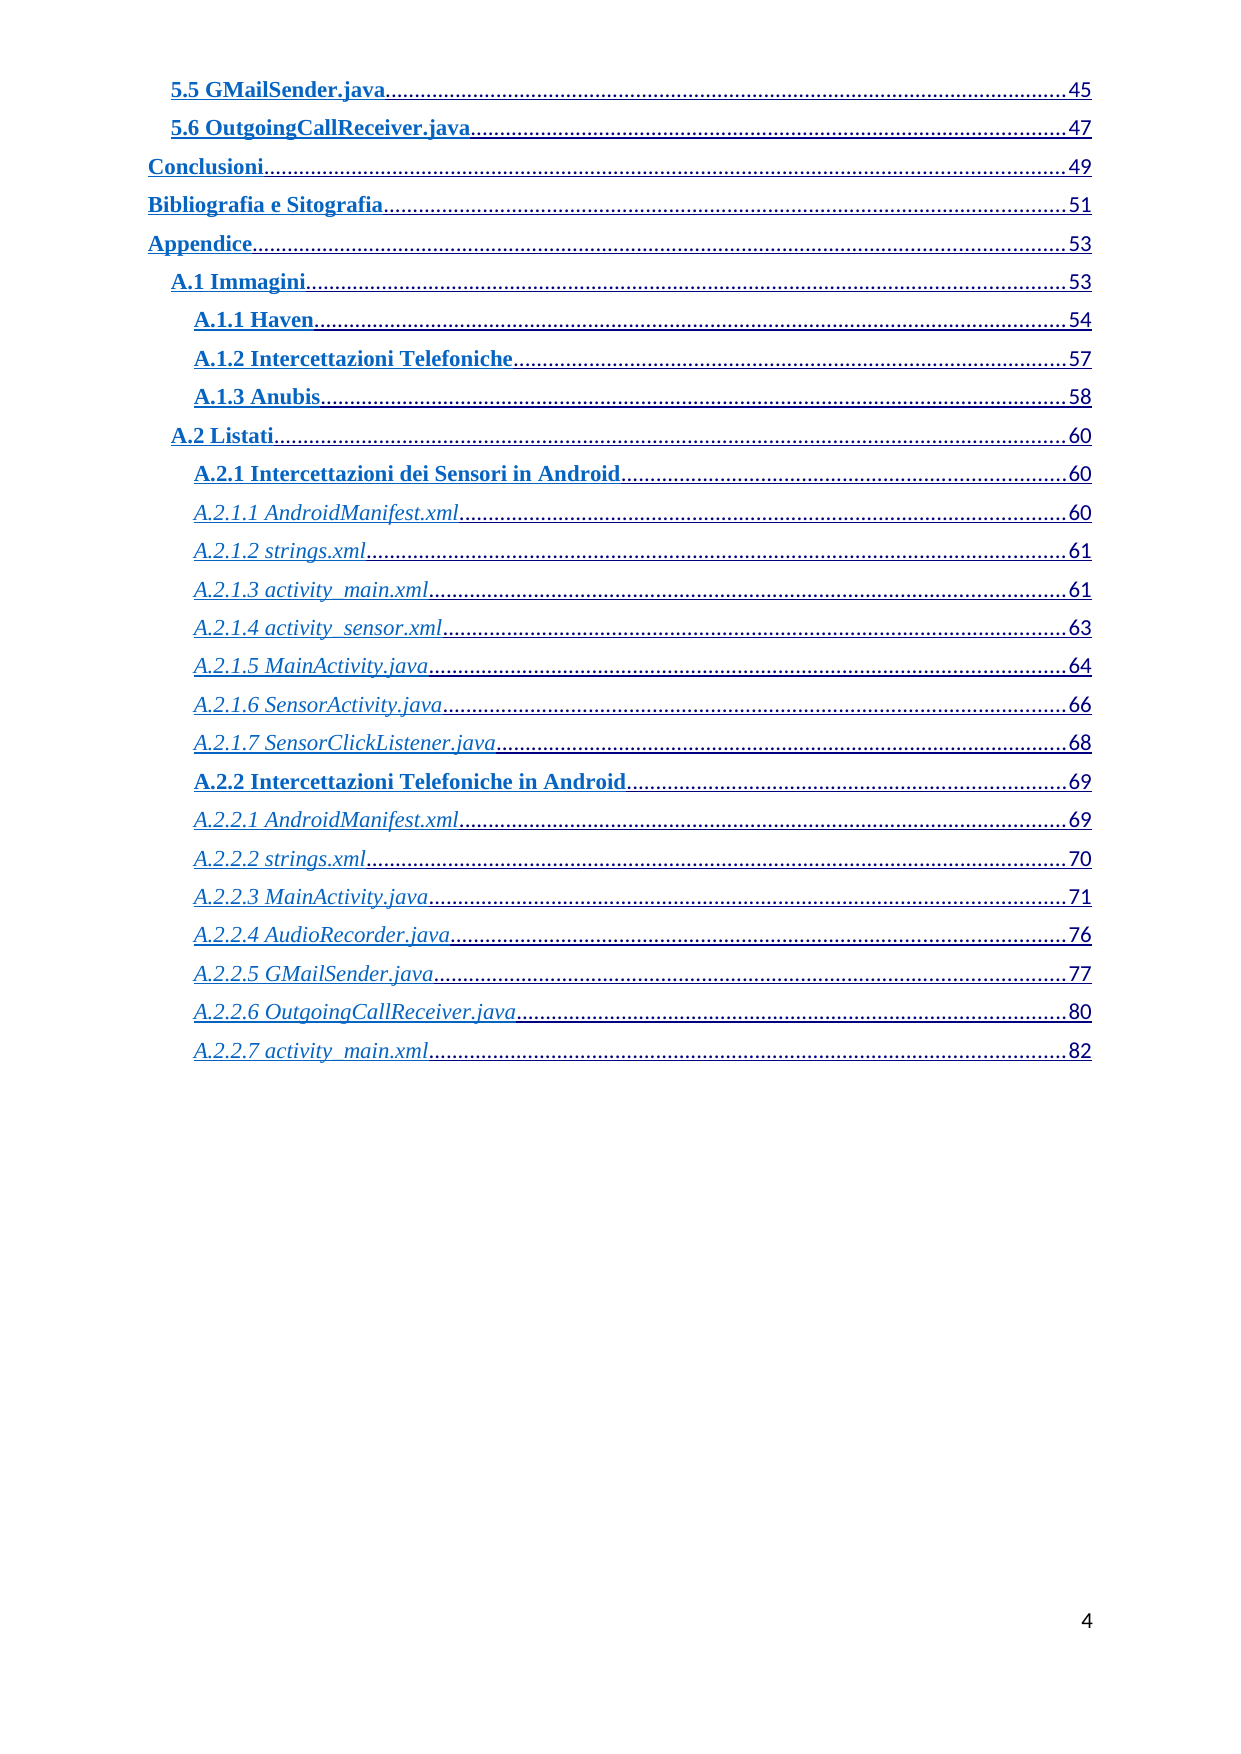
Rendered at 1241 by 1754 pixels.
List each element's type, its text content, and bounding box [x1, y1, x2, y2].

text A.2.1.2 strings.xml 61 [193, 536, 1092, 560]
text 5.5 GMailSender.java 45 [171, 75, 1092, 99]
text [193, 330, 1092, 334]
text A.2.2.3 MainActivity.java 71 [193, 882, 1092, 906]
text A.2.2.1 AndroidManifest.xml 69 [193, 805, 1092, 829]
text A.1.3 Anubis 58 [193, 382, 1092, 406]
text A.2.1.4 activity_sensor.xml 63 [193, 613, 1092, 637]
text A.2.1.5 MainActivity.java 64 [193, 652, 1092, 675]
text A.2.2 Intercettazioni Telefoniche in Android 69 [193, 767, 1092, 791]
text Conclusioni 49 [148, 152, 1092, 176]
text A.2.2.6 OutgoingCallReceiver.java 80 [193, 997, 1092, 1021]
text A.2.2.7 activity_main.xml 82 [193, 1036, 1092, 1060]
text A.1.2 Intercettazioni Telefoniche 57 [193, 344, 1092, 368]
text 5.6 OutgoingCallReceiver.java 47 [171, 113, 1092, 137]
text A.2.2.2 strings.xml 70 [193, 844, 1092, 868]
text [193, 407, 1092, 411]
text A.2.1.1 AndroidManifest.xml 60 [193, 498, 1092, 522]
text Appendice 53 [148, 229, 1092, 253]
text A.2.1 Intercettazioni dei Sensori in Android 60 [193, 459, 1092, 483]
text A.2.1.3 activity_main.xml 61 [193, 575, 1092, 599]
text A.1.1 Haven 54 [193, 306, 1092, 329]
text [193, 1022, 1092, 1026]
text A.1 Immagini 53 [171, 267, 1092, 291]
text A.2.2.4 AudioRecorder.java 76 [193, 921, 1092, 944]
text A.2.1.7 SensorClickListener.java 68 [193, 728, 1092, 752]
text Bibliografia e Sitografia 51 [148, 190, 1092, 214]
text A.2.2.5 GMailSender.java 77 [193, 959, 1092, 983]
text [193, 945, 1092, 949]
text A.2.1.6 SensorActivity.java 66 [193, 690, 1092, 714]
text A.2 Listati 60 [171, 421, 1092, 445]
